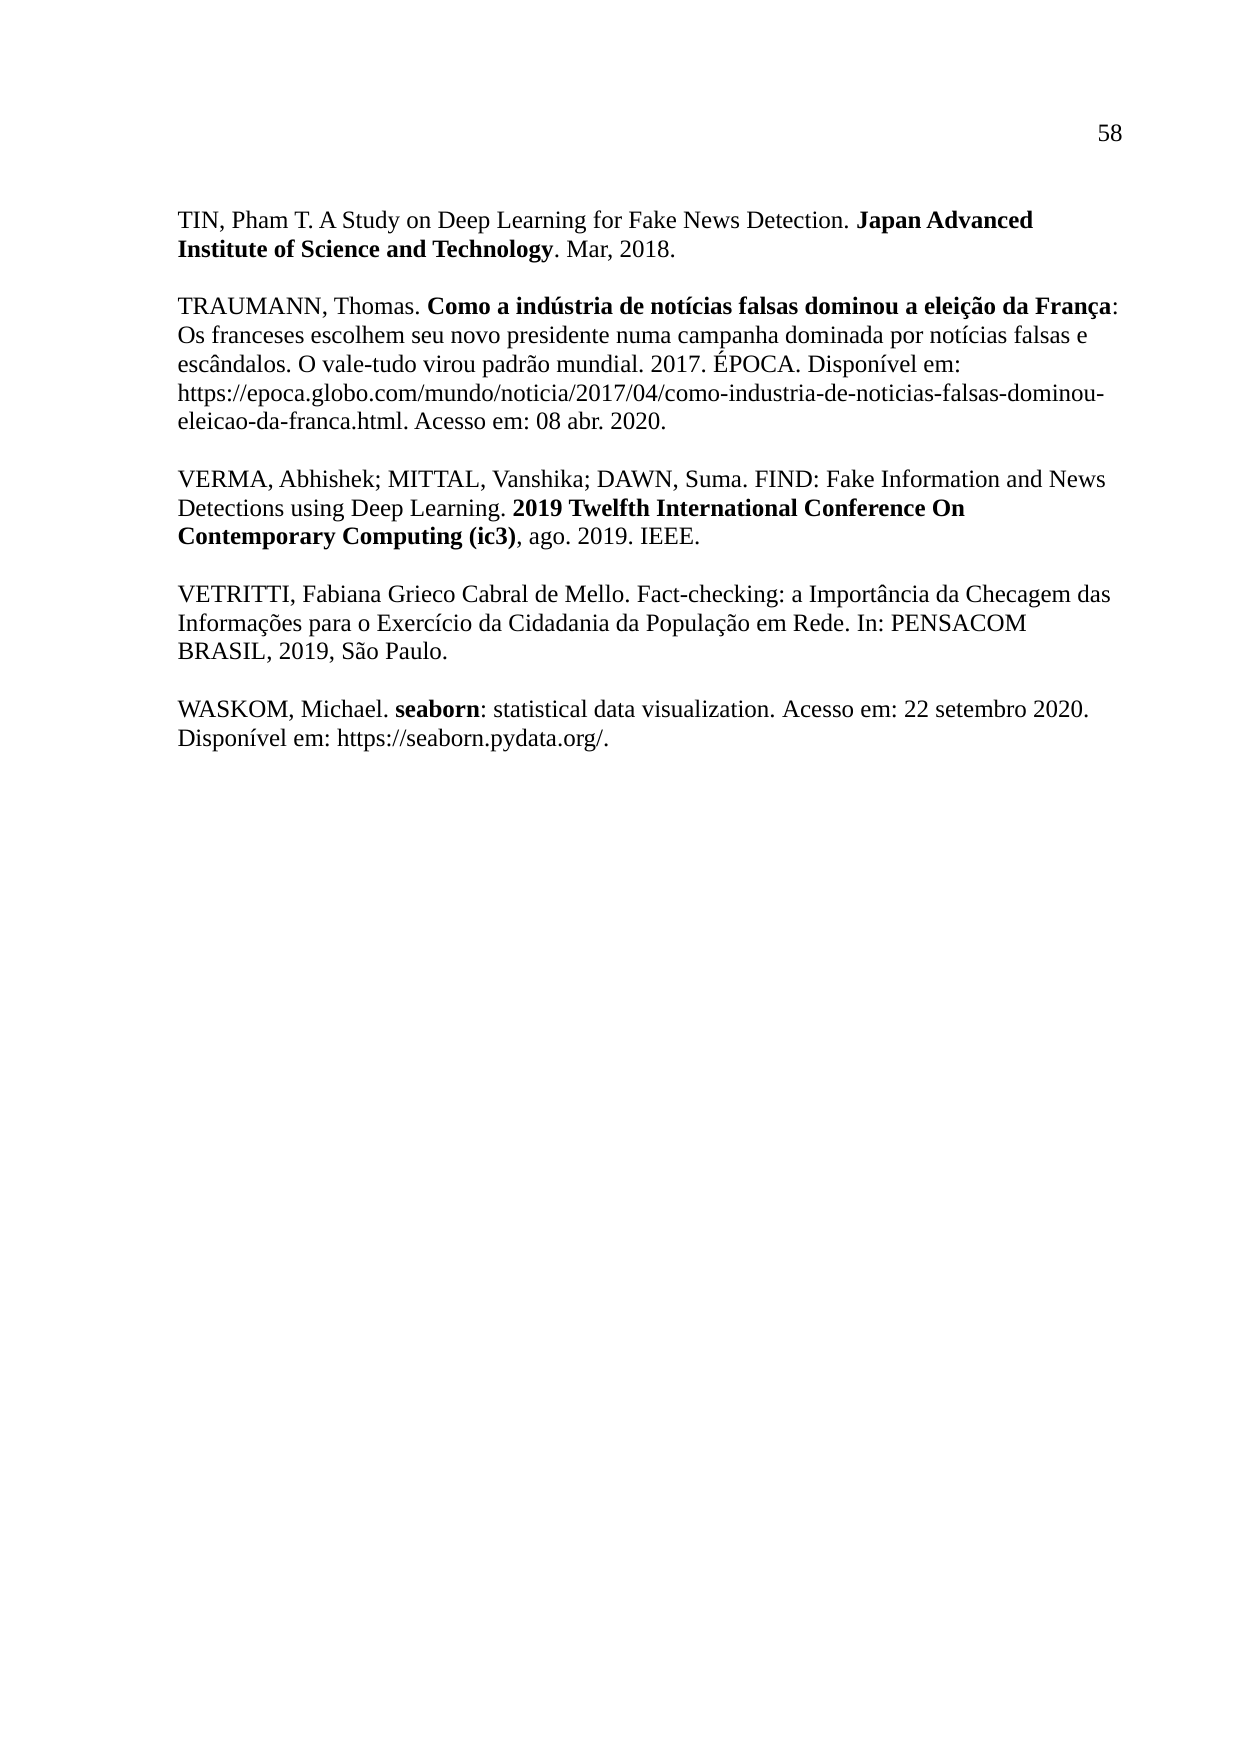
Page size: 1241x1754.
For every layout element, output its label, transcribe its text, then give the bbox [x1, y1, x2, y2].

text VERMA, Abhishek; MITTAL, Vanshika; DAWN, Suma. FIND: Fake Information and News Detections using Deep Learning. 2019 Twelfth International Conference On Contemporary Computing (ic3), ago. 2019. IEEE. [177, 464, 1122, 550]
text WASKOM, Michael. seaborn: statistical data visualization. Acesso em: 22 setembro 2020. Disponível em: https://seaborn.pydata.org/. [177, 694, 1122, 751]
text TRAUMANN, Thomas. Como a indústria de notícias falsas dominou a eleição da França: Os franceses escolhem seu novo presidente numa campanha dominada por notícias falsas e escândalos. O vale-tudo virou padrão mundial. 2017. ÉPOCA. Disponível em: https://epoca.globo.com/mundo/noticia/2017/04/como-industria-de-noticias-falsas-dominou-eleicao-da-franca.html. Acesso em: 08 abr. 2020. [177, 291, 1122, 435]
text TIN, Pham T. A Study on Deep Learning for Fake News Detection. Japan Advanced Institute of Science and Technology. Mar, 2018. [177, 205, 1122, 263]
text VETRITTI, Fabiana Grieco Cabral de Mello. Fact-checking: a Importância da Checagem das Informações para o Exercício da Cidadania da População em Rede. In: PENSACOM BRASIL, 2019, São Paulo. [177, 579, 1122, 665]
